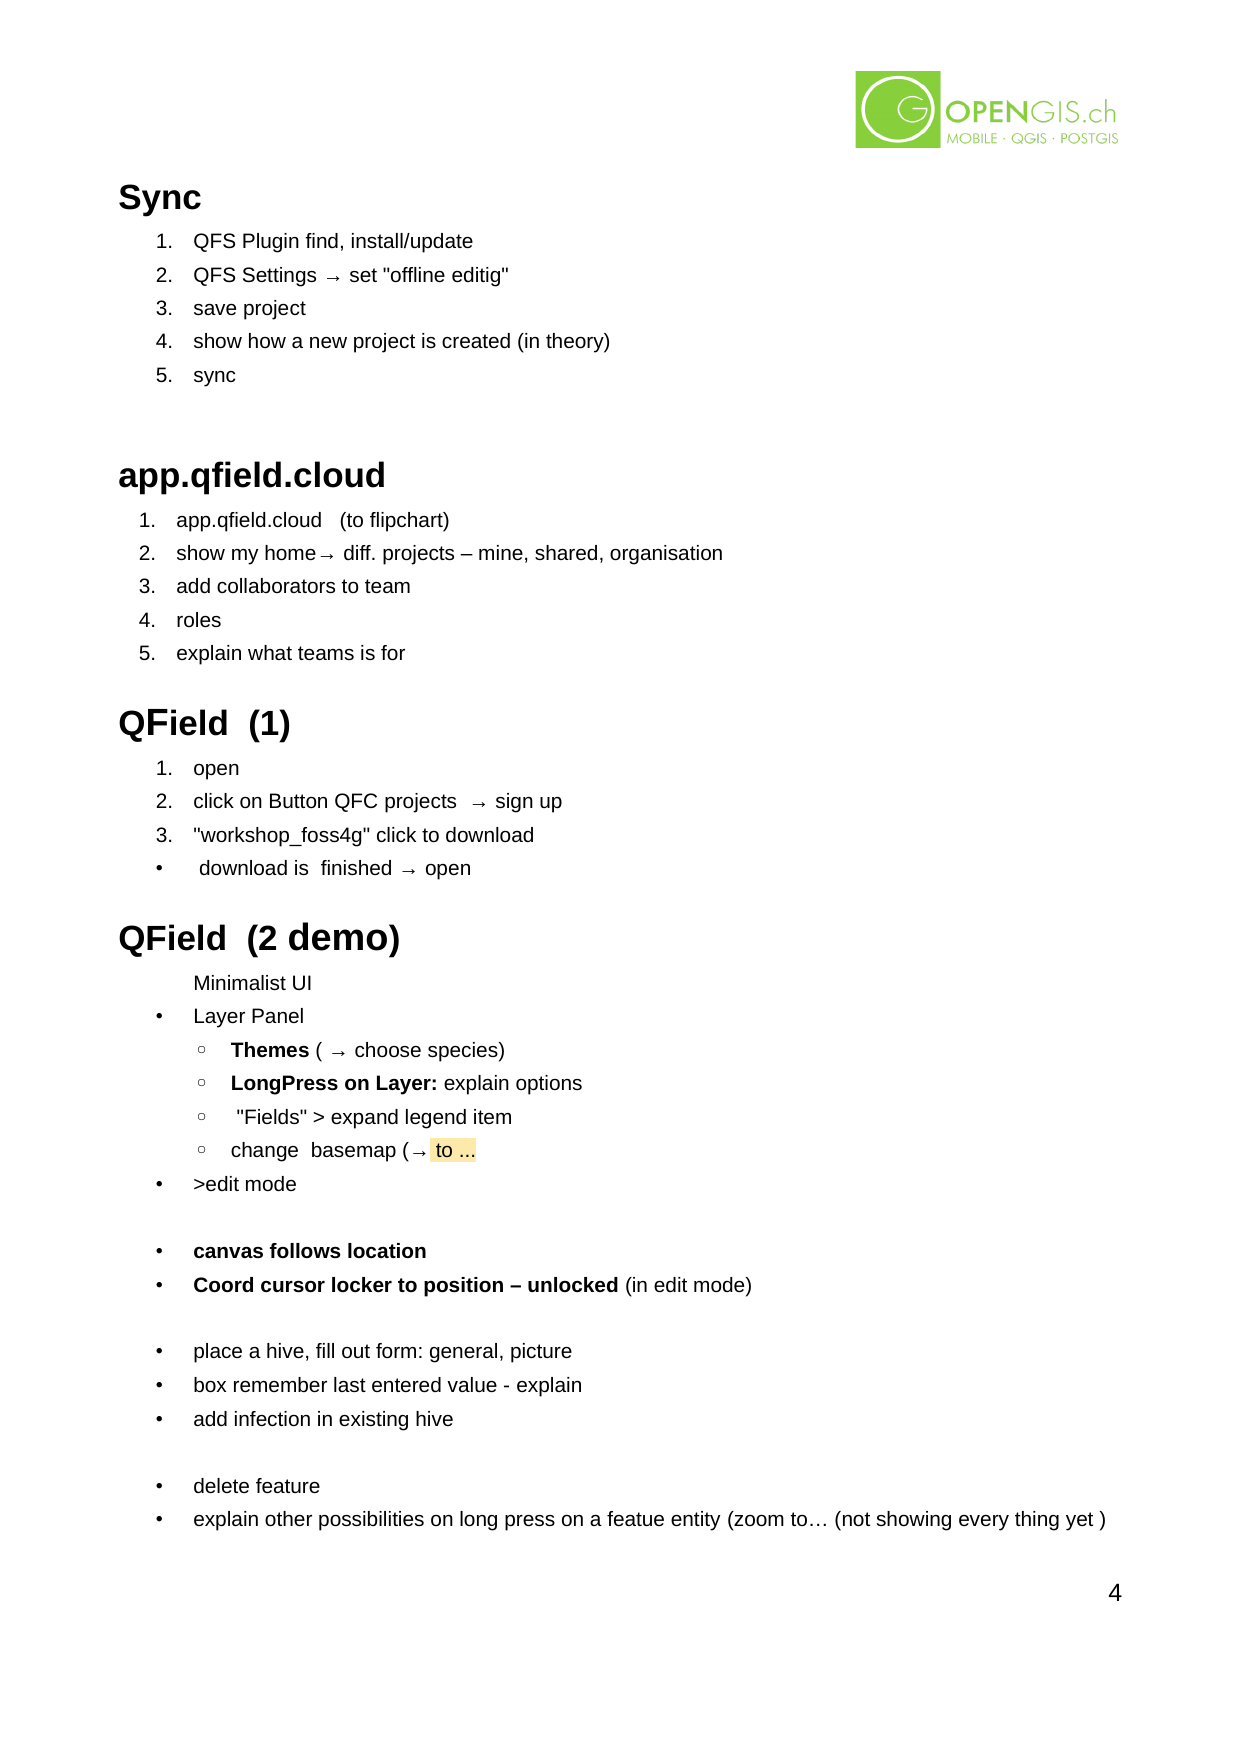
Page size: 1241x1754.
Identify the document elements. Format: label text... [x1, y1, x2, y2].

list QFS Plugin find, install/update [156, 229, 1122, 253]
subtitle app.qfield.cloud [118, 455, 1122, 495]
list show how a new project is created (in theory) [156, 329, 1122, 353]
list Coord cursor locker to position – unlocked (in edit mode) [156, 1272, 1122, 1296]
list show my home→ diff. projects – mine, shared, organisation [139, 541, 1122, 565]
list app.qfield.cloud (to flipchart) [139, 507, 1122, 531]
list open [156, 756, 1122, 780]
list download is finished → open [156, 856, 1122, 880]
list delete feature [156, 1473, 1122, 1497]
list Minimalist UI [156, 971, 1122, 995]
list "workshop_foss4g" click to download [156, 823, 1122, 847]
list Themes ( → choose species) [193, 1038, 1122, 1062]
list click on Button QFC projects → sign up [156, 789, 1122, 813]
list explain what teams is for [139, 641, 1122, 665]
list change basemap (→ to ... [193, 1138, 1122, 1162]
list Layer Panel [156, 1004, 1122, 1028]
list roles [139, 608, 1122, 632]
list add infection in existing hive [156, 1406, 1122, 1431]
list explain other possibilities on long press on a featue entity (zoom to… (not showing every thing yet ) [156, 1507, 1122, 1531]
picture [855, 71, 1124, 148]
list "Fields" > expand legend item [193, 1105, 1122, 1129]
list box remember last entered value - explain [156, 1373, 1122, 1397]
list >edit mode [156, 1172, 1122, 1196]
list QFS Settings → set "offline editig" [156, 262, 1122, 286]
subtitle QField (1) [118, 699, 1122, 743]
list canvas follows location [156, 1239, 1122, 1263]
list save project [156, 296, 1122, 320]
list add collaborators to team [139, 574, 1122, 598]
list sync [156, 363, 1122, 387]
subtitle QField (2 demo) [118, 914, 1122, 958]
subtitle Sync [118, 176, 1122, 217]
list place a hive, fill out form: general, picture [156, 1339, 1122, 1363]
list LongPress on Layer: explain options [193, 1071, 1122, 1095]
